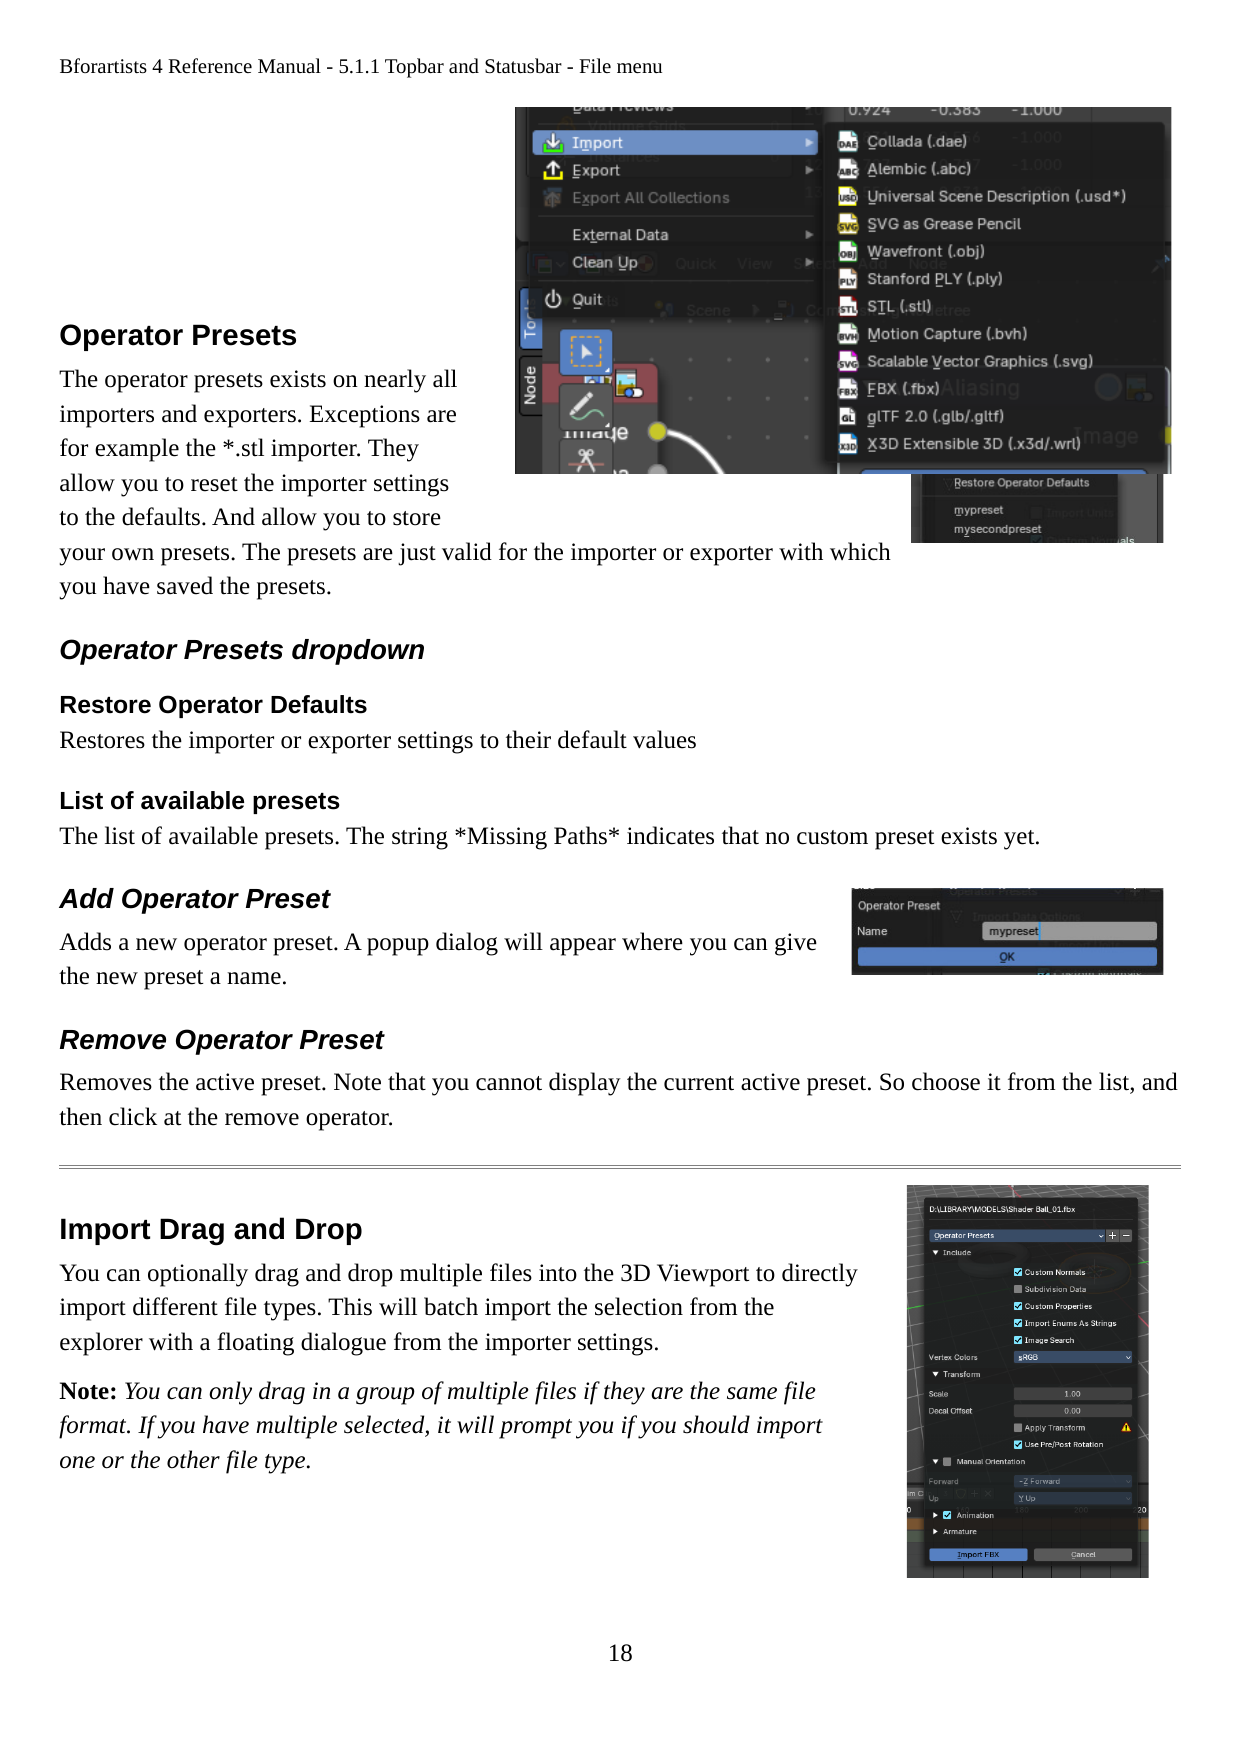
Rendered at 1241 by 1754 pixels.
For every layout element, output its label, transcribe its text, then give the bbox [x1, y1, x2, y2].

picture [851, 888, 1164, 975]
subtitle [1149, 1212, 1181, 1245]
picture [906, 1185, 1149, 1578]
subtitle Import Drag and Drop [59, 1212, 906, 1245]
subtitle Operator Presets dropdown [59, 633, 1181, 665]
text Removes the active preset. Note that you cannot display the current active preset. So choose it from the list, and then click at the remove operator. [59, 1067, 1181, 1131]
text Adds a new operator preset. A popup dialog will appear where you can give the new preset a name. [59, 927, 1181, 990]
text Note: You can only drag in a group of multiple files if they are the same file format. If you have multiple selected, it will prompt you if you should import one or the other file type. [59, 1376, 906, 1474]
text Restores the importer or exporter settings to their default values [59, 725, 1181, 753]
subtitle List of available presets [59, 786, 1181, 815]
subtitle Operator Presets [59, 318, 515, 352]
subtitle Add Operator Preset [59, 883, 1181, 914]
text The operator presets exists on nearly all importers and exporters. Exceptions are for example the *.stl importer. They allow you to reset the importer settings to the defaults. And allow you to store your own presets. The presets are just valid for the importer or exporter with which you have saved the presets. [59, 364, 1181, 600]
subtitle Restore Operator Defaults [59, 690, 1181, 718]
text The list of available presets. The string *Missing Paths* indicates that no custom preset exists yet. [59, 821, 1181, 850]
subtitle Remove Operator Preset [59, 1023, 1181, 1055]
text You can optionally drag and drop multiple files into the 3D Viewport to directly import different file types. This will batch import the selection from the explorer with a floating dialogue from the importer settings. [59, 1258, 906, 1356]
picture [515, 107, 1172, 543]
